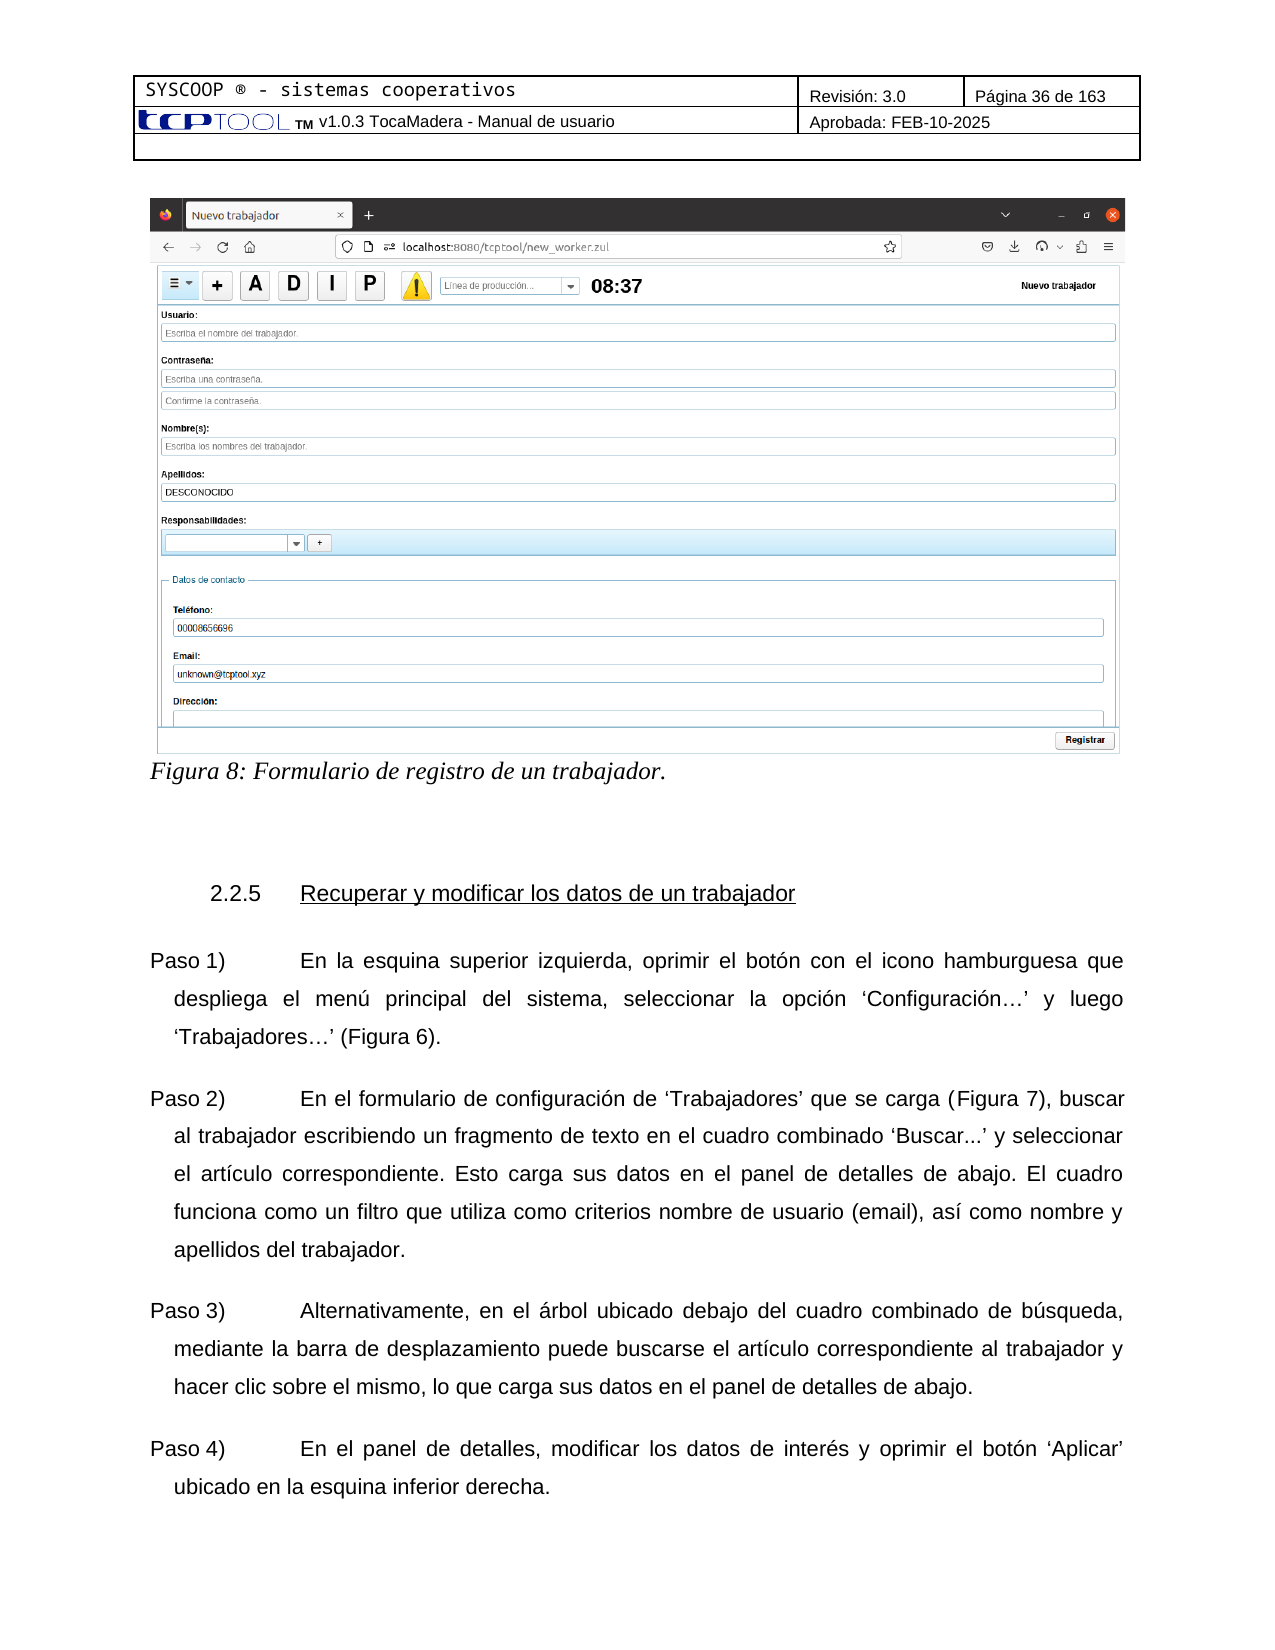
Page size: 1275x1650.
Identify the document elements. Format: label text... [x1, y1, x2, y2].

list En el formulario de configuración de ‘Trabajadores’ que se carga (Figura 7), buscar al trabajador escribiendo un fragmento de texto en el cuadro combinado ‘Buscar...’ y seleccionar el artículo correspondiente. Esto carga sus datos en el panel de detalles de abajo. El cuadro funciona como un filtro que utiliza como criterios nombre de usuario (email), así como nombre y apellidos del trabajador. [150, 1085, 1125, 1262]
picture [138, 110, 290, 130]
subtitle Recuperar y modificar los datos de un trabajador [210, 880, 1125, 906]
list En la esquina superior izquierda, oprimir el botón con el icono hamburguesa que despliega el menú principal del sistema, seleccionar la opción ‘Configuración…’ y luego ‘Trabajadores…’ (Figura 6). [150, 948, 1125, 1049]
text Figura 8: Formulario de registro de un trabajador. [150, 757, 1125, 785]
list En el panel de detalles, modificar los datos de interés y oprimir el botón ‘Aplicar’ ubicado en la esquina inferior derecha. [150, 1436, 1125, 1499]
list Alternativamente, en el árbol ubicado debajo del cuadro combinado de búsqueda, mediante la barra de desplazamiento puede buscarse el artículo correspondiente al trabajador y hacer clic sobre el mismo, lo que carga sus datos en el panel de detalles de abajo. [150, 1298, 1125, 1399]
picture [150, 198, 1125, 757]
